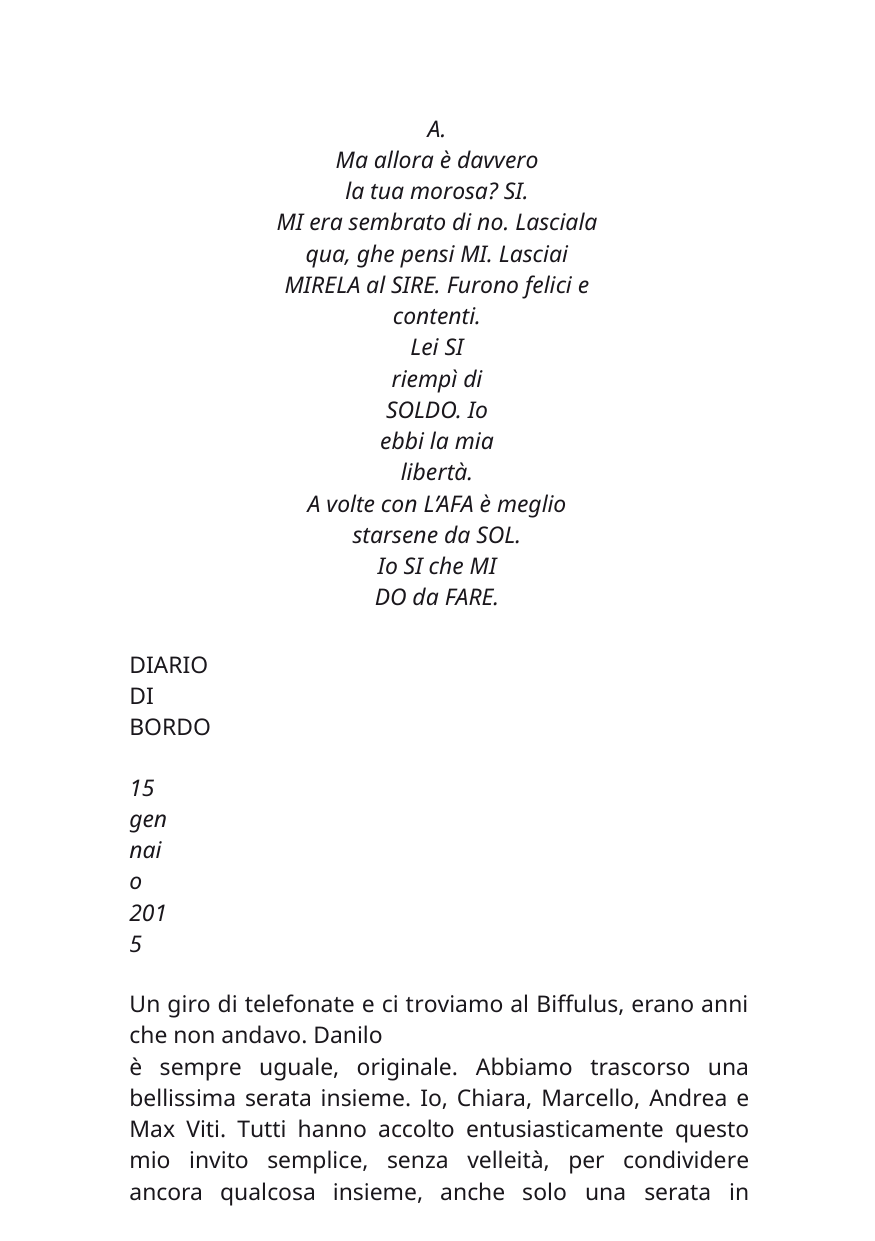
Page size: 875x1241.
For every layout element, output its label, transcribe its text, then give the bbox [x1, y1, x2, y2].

text Lei SI riempì di SOLDO. Io ebbi la mia libertà. [379, 331, 497, 487]
text 15 gennaio 2015 [129, 771, 170, 959]
text è sempre uguale, originale. Abbiamo trascorso una bellissima serata insieme. Io, Chiara, Marcello, Andrea e Max Viti. Tutti hanno accolto entusiasticamente questo mio invito semplice, senza velleità, per condividere ancora qualcosa insieme, anche solo una serata in [129, 1051, 749, 1207]
text MI era sembrato di no. Lasciala qua, ghe pensi MI. Lasciai MIRELA al SIRE. Furono felici e contenti. [273, 206, 603, 331]
text DIARIO DI BORDO [129, 648, 227, 742]
text Ma allora è davvero la tua morosa? SI. [324, 144, 552, 206]
text A. [427, 112, 449, 144]
text A volte con L’AFA è meglio starsene da SOL. [301, 487, 576, 550]
text Io SI che MI DO da FARE. [369, 550, 507, 612]
text Un giro di telefonate e ci troviamo al Biffulus, erano anni che non andavo. Danilo [129, 988, 748, 1051]
